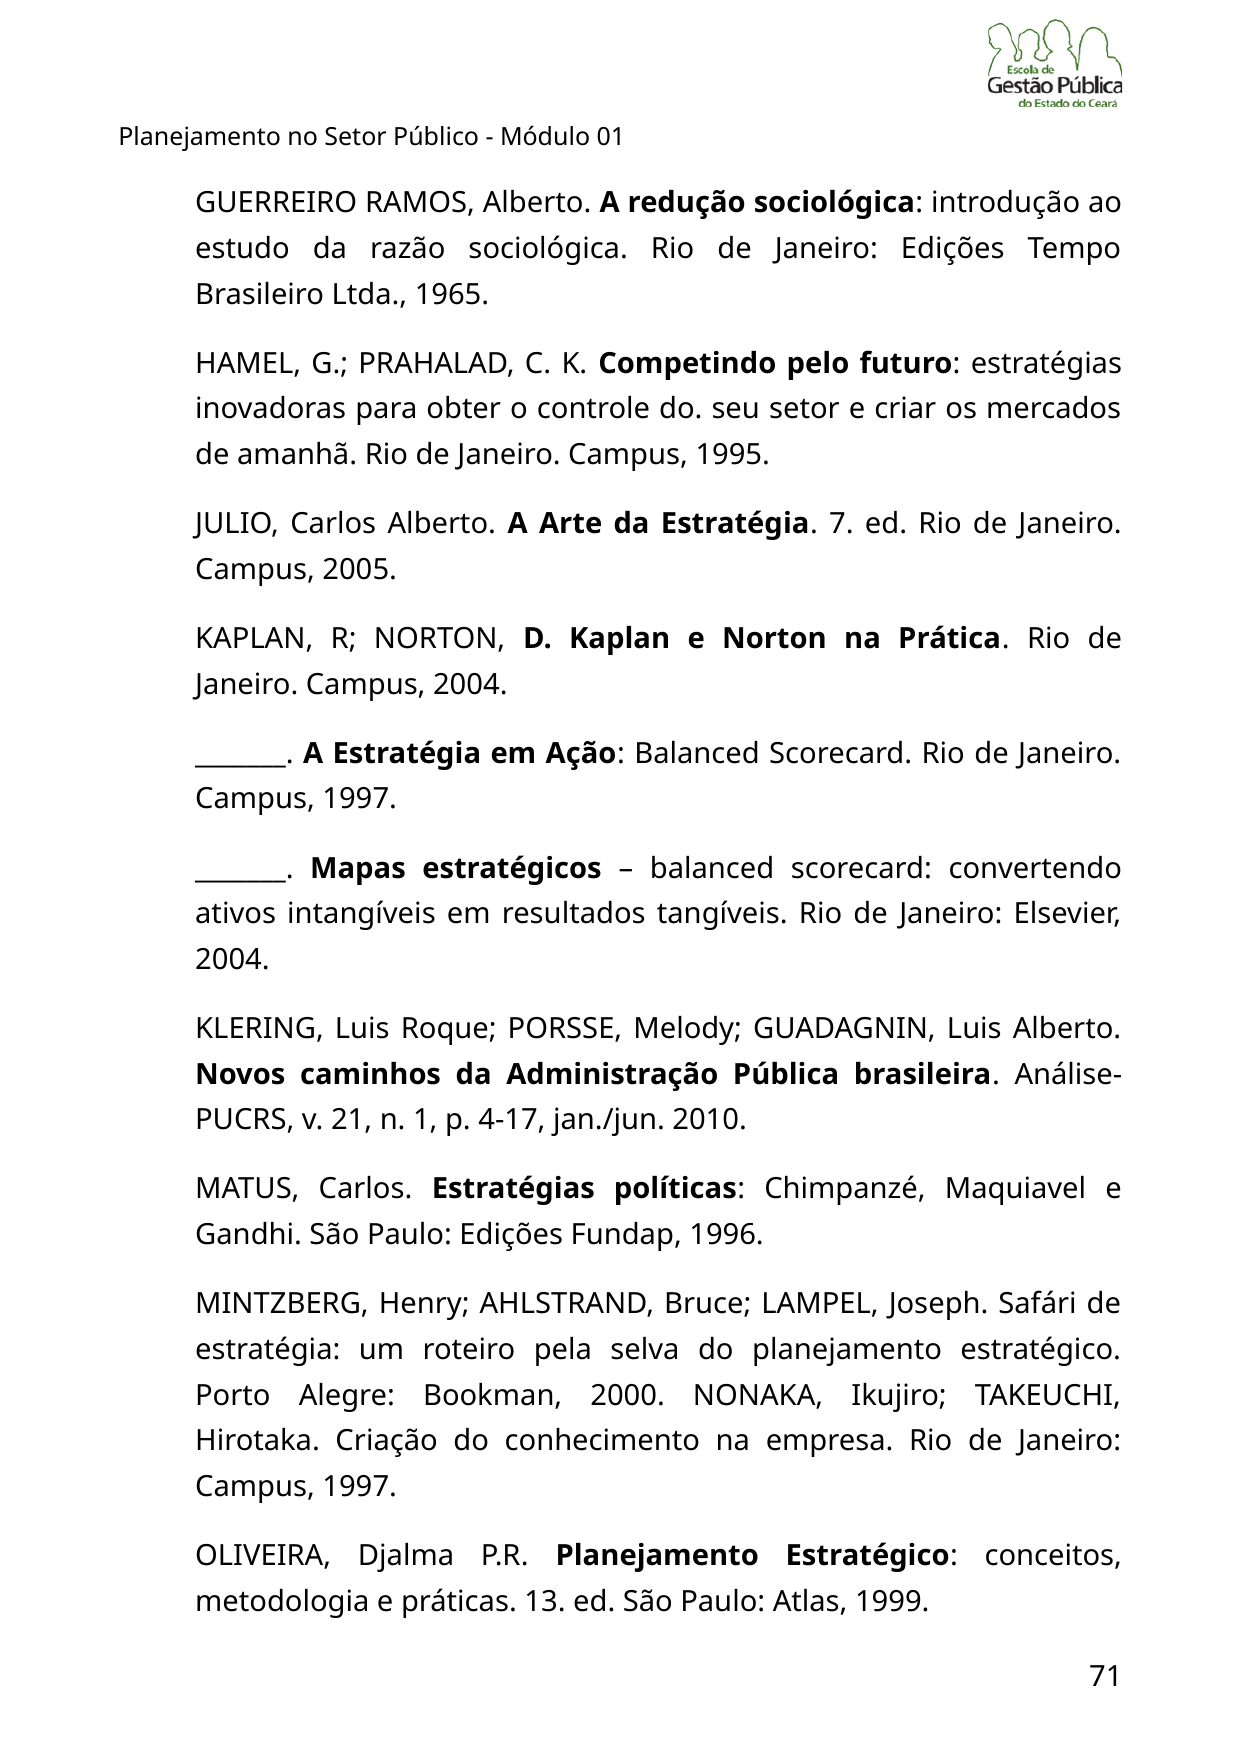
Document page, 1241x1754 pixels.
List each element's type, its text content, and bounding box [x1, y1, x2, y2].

list KAPLAN, R; NORTON, D. Kaplan e Norton na Prática. Rio de Janeiro. Campus, 2004. [195, 617, 1122, 703]
list _______. Mapas estratégicos – balanced scorecard: convertendo ativos intangíveis em resultados tangíveis. Rio de Janeiro: Elsevier, 2004. [195, 847, 1122, 978]
picture [118, 19, 1123, 107]
list _______. A Estratégia em Ação: Balanced Scorecard. Rio de Janeiro. Campus, 1997. [195, 732, 1122, 817]
list MATUS, Carlos. Estratégias políticas: Chimpanzé, Maquiavel e Gandhi. São Paulo: Edições Fundap, 1996. [195, 1168, 1122, 1253]
list HAMEL, G.; PRAHALAD, C. K. Competindo pelo futuro: estratégias inovadoras para obter o controle do. seu setor e criar os mercados de amanhã. Rio de Janeiro. Campus, 1995. [195, 342, 1122, 473]
list MINTZBERG, Henry; AHLSTRAND, Bruce; LAMPEL, Joseph. Safári de estratégia: um roteiro pela selva do planejamento estratégico. Porto Alegre: Bookman, 2000. NONAKA, Ikujiro; TAKEUCHI, Hirotaka. Criação do conhecimento na empresa. Rio de Janeiro: Campus, 1997. [195, 1282, 1122, 1505]
list KLERING, Luis Roque; PORSSE, Melody; GUADAGNIN, Luis Alberto. Novos caminhos da Administração Pública brasileira. Análise-PUCRS, v. 21, n. 1, p. 4-17, jan./jun. 2010. [195, 1007, 1122, 1138]
list OLIVEIRA, Djalma P.R. Planejamento Estratégico: conceitos, metodologia e práticas. 13. ed. São Paulo: Atlas, 1999. [195, 1534, 1122, 1619]
list GUERREIRO RAMOS, Alberto. A redução sociológica: introdução ao estudo da razão sociológica. Rio de Janeiro: Edições Tempo Brasileiro Ltda., 1965. [195, 182, 1122, 313]
list JULIO, Carlos Alberto. A Arte da Estratégia. 7. ed. Rio de Janeiro. Campus, 2005. [195, 502, 1122, 588]
